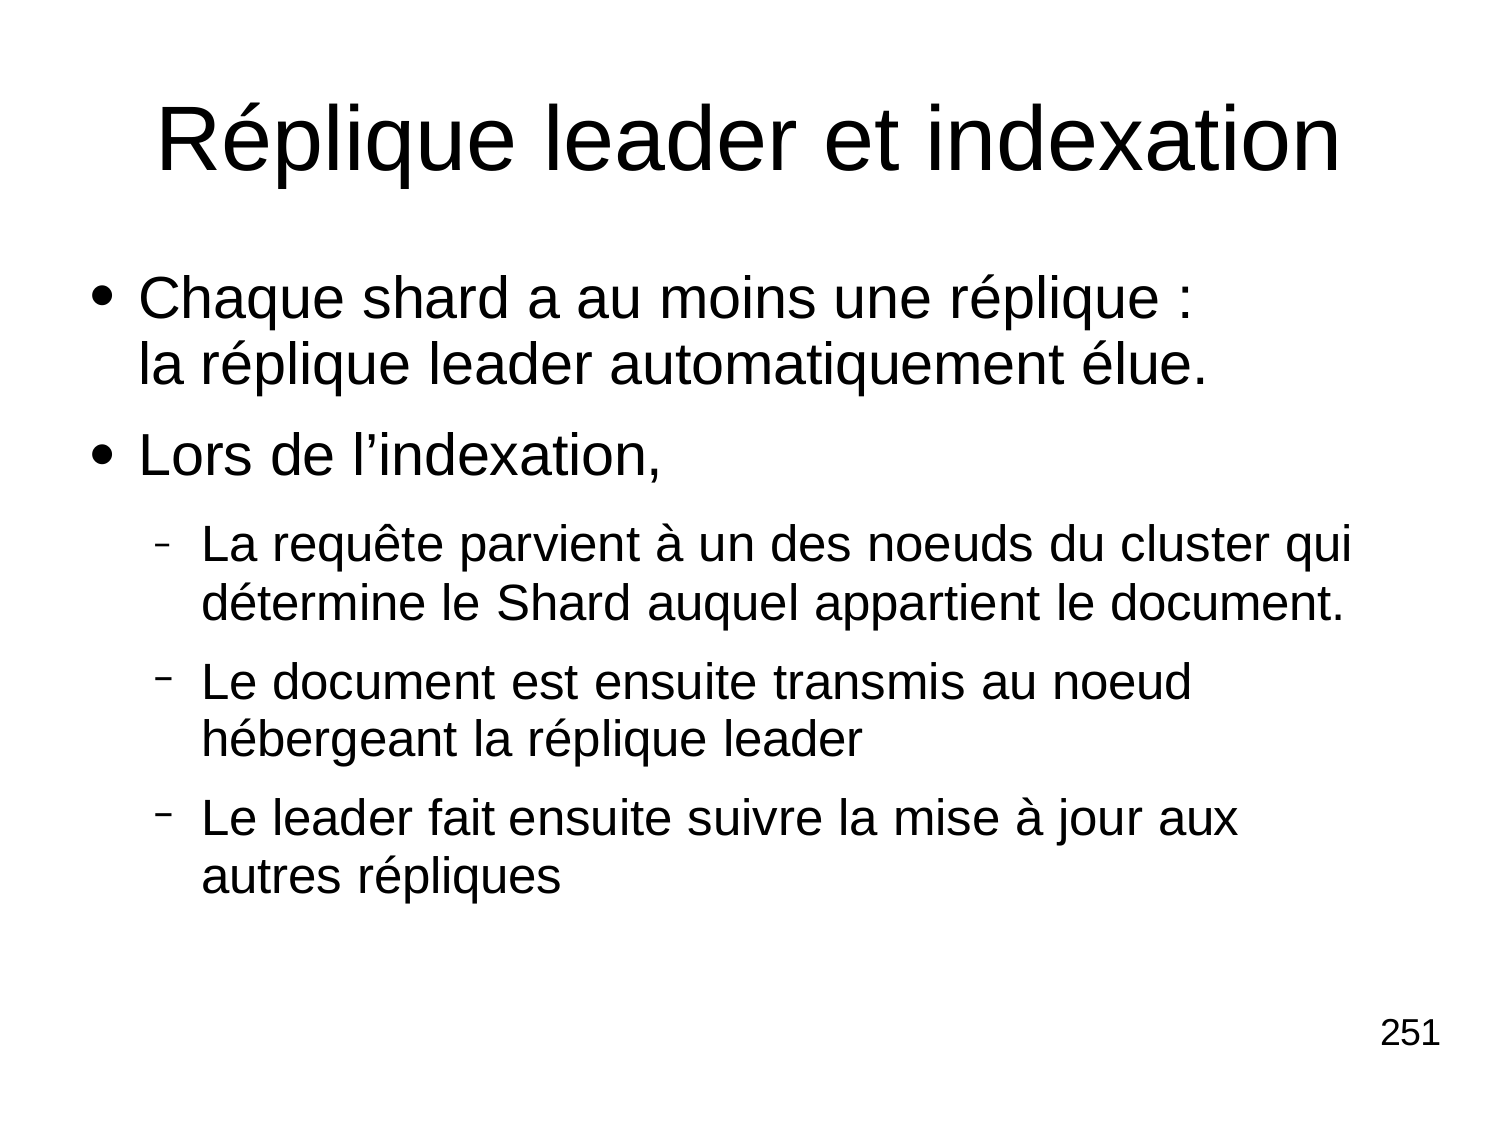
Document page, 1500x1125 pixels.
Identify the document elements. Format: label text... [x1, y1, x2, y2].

slide_number 251 [1373, 1009, 1451, 1125]
text_box Chaque shard a au moins une réplique : la réplique leader automatiquement élue. Lors de l’indexation, [136, 255, 1215, 488]
text_box ● [88, 273, 115, 308]
text_box ● [88, 432, 115, 467]
text_box – La requête parvient à un des noeuds du cluster qui détermine le Shard auquel appartient le document. Le document est ensuite transmis au noeud hébergeant la réplique leader Le leader fait ensuite suivre la mise à jour aux autres répliques [151, 507, 1369, 904]
title Réplique leader et indexation [87, 26, 1413, 267]
